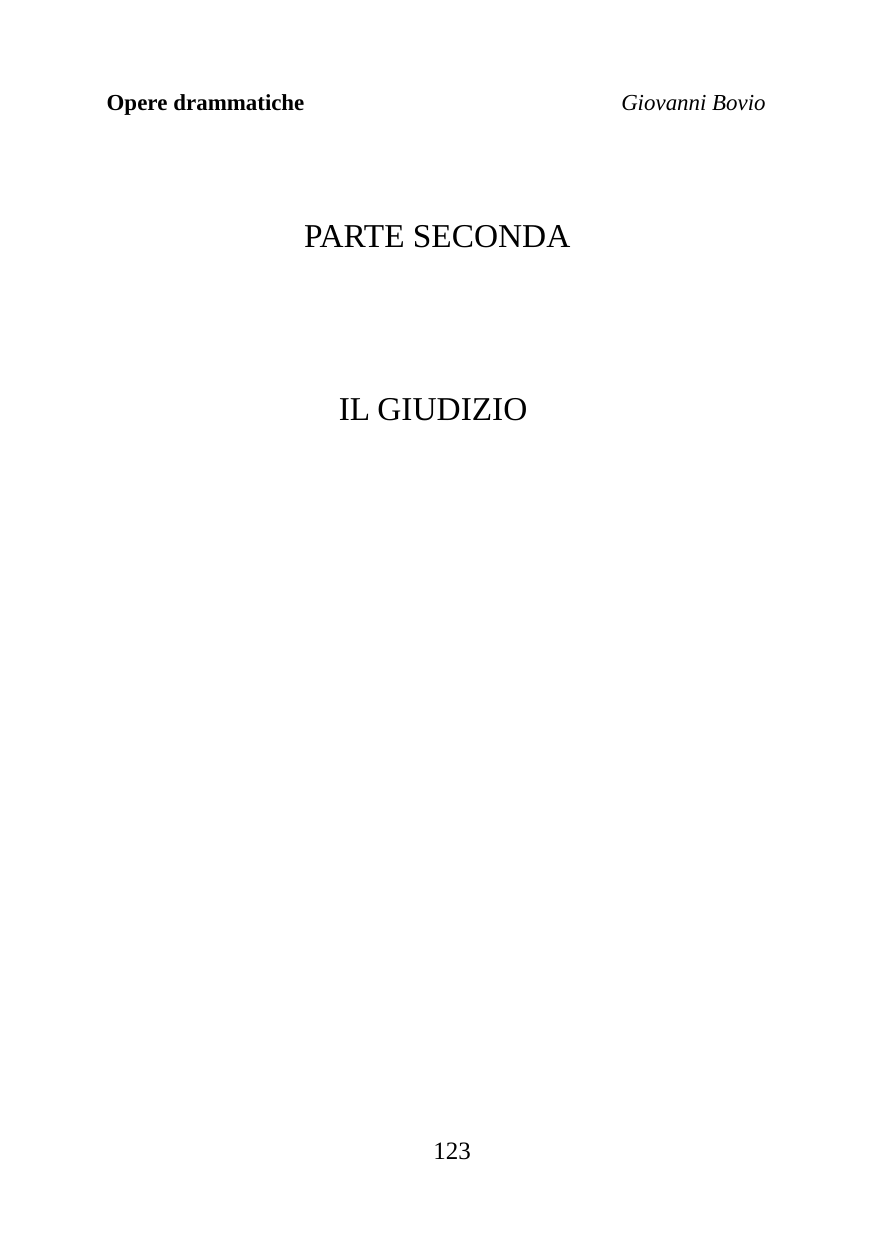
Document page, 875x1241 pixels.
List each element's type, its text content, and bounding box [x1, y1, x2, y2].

subtitle PARTE SECONDA IL GIUDIZIO [106, 216, 768, 427]
